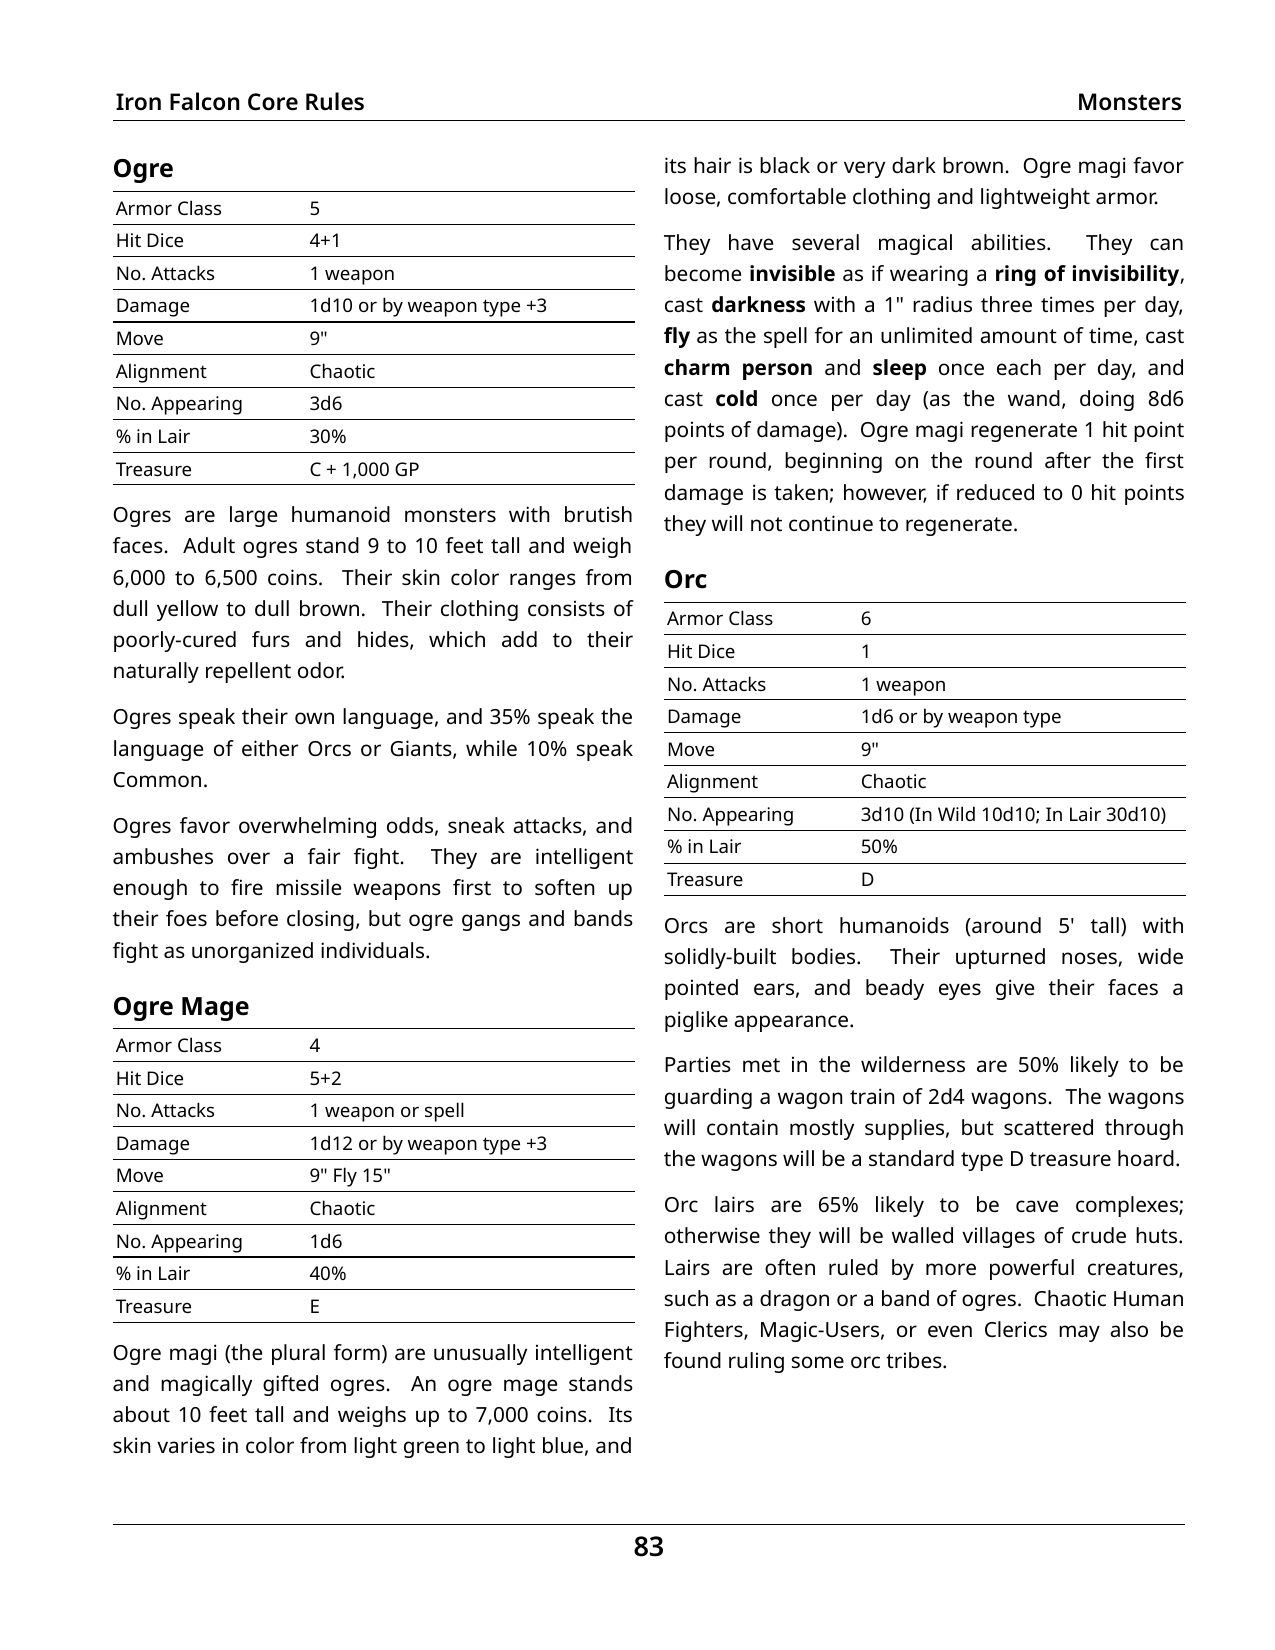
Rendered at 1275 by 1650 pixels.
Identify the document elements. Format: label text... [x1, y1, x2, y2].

text Ogres speak their own language, and 35% speak the language of either Orcs or Giants, while 10% speak Common. [112, 702, 634, 793]
table_cell Alignment [113, 355, 306, 387]
text Ogre magi (the plural form) are unusually intelligent and magically gifted ogres. An ogre mage stands about 10 feet tall and weighs up to 7,000 coins. Its skin varies in color from light green to light blue, and [112, 1338, 634, 1460]
table_cell C + 1,000 GP [306, 453, 634, 484]
table_header Armor Class [664, 603, 857, 634]
table_cell 3d10 (In Wild 10d10; In Lair 30d10) [858, 798, 1186, 830]
table_header 6 [858, 603, 1186, 634]
table_cell No. Attacks [113, 257, 306, 289]
table_cell Alignment [664, 766, 857, 797]
table_cell Treasure [113, 1290, 306, 1322]
table_cell No. Attacks [113, 1095, 306, 1126]
text its hair is black or very dark brown. Ogre magi favor loose, comfortable clothing and lightweight armor. [664, 151, 1185, 211]
table_header Armor Class [113, 1029, 306, 1061]
table_cell % in Lair [113, 420, 306, 452]
table_cell Move [113, 1160, 306, 1191]
table_cell Chaotic [858, 766, 1186, 797]
table_cell 30% [306, 420, 634, 452]
table_cell 9" [306, 323, 634, 354]
table_cell 1d6 [306, 1225, 634, 1256]
table_cell Hit Dice [113, 225, 306, 256]
table_cell 3d6 [306, 388, 634, 419]
text Orcs are short humanoids (around 5' tall) with solidly-built bodies. Their upturned noses, wide pointed ears, and beady eyes give their faces a piglike appearance. [664, 911, 1185, 1033]
table_cell % in Lair [664, 831, 857, 862]
table_cell Damage [113, 1127, 306, 1159]
table_cell 1d12 or by weapon type +3 [306, 1127, 634, 1159]
table_header Armor Class [113, 192, 306, 223]
table_header 4 [306, 1029, 634, 1061]
table_cell 1d6 or by weapon type [858, 700, 1186, 732]
text Ogres are large humanoid monsters with brutish faces. Adult ogres stand 9 to 10 feet tall and weigh 6,000 to 6,500 coins. Their skin color ranges from dull yellow to dull brown. Their clothing consists of poorly-cured furs and hides, which add to their naturally repellent odor. [112, 500, 634, 685]
text Parties met in the wilderness are 50% likely to be guarding a wagon train of 2d4 wagons. The wagons will contain mostly supplies, but scattered through the wagons will be a standard type D treasure hoard. [664, 1051, 1185, 1173]
subtitle Orc [664, 561, 1185, 596]
table_cell 1d10 or by weapon type +3 [306, 290, 634, 321]
table_cell Hit Dice [664, 635, 857, 667]
table_cell Damage [664, 700, 857, 732]
table_cell Move [664, 733, 857, 764]
table_cell Damage [113, 290, 306, 321]
table_header 5 [306, 192, 634, 223]
subtitle Ogre Mage [112, 988, 634, 1022]
table_cell 4+1 [306, 225, 634, 256]
subtitle Ogre [112, 151, 634, 185]
table_cell No. Attacks [664, 668, 857, 699]
table_cell 1 [858, 635, 1186, 667]
table_cell % in Lair [113, 1258, 306, 1289]
table_cell 9" Fly 15" [306, 1160, 634, 1191]
text They have several magical abilities. They can become invisible as if wearing a ring of invisibility, cast darkness with a 1" radius three times per day, fly as the spell for an unlimited amount of time, cast charm person and sleep once each per day, and cast cold once per day (as the wand, doing 8d6 points of damage). Ogre magi regenerate 1 hit point per round, beginning on the round after the first damage is taken; however, if reduced to 0 hit points they will not continue to regenerate. [664, 228, 1185, 538]
table_cell No. Appearing [113, 1225, 306, 1256]
table_cell 1 weapon [858, 668, 1186, 699]
text Ogres favor overwhelming odds, sneak attacks, and ambushes over a fair fight. They are intelligent enough to fire missile weapons first to soften up their foes before closing, but ogre gangs and bands fight as unorganized individuals. [112, 811, 634, 964]
table_cell Treasure [664, 864, 857, 895]
table_cell 5+2 [306, 1062, 634, 1093]
table_cell 50% [858, 831, 1186, 862]
table_cell No. Appearing [664, 798, 857, 830]
text Orc lairs are 65% likely to be cave complexes; otherwise they will be walled villages of crude huts. Lairs are often ruled by more powerful creatures, such as a dragon or a band of ogres. Chaotic Human Fighters, Magic-Users, or even Clerics may also be found ruling some orc tribes. [664, 1190, 1185, 1375]
table_cell Chaotic [306, 355, 634, 387]
table_cell 1 weapon or spell [306, 1095, 634, 1126]
table_cell No. Appearing [113, 388, 306, 419]
table_cell Move [113, 323, 306, 354]
table_cell 9" [858, 733, 1186, 764]
table_cell Hit Dice [113, 1062, 306, 1093]
table_cell 40% [306, 1258, 634, 1289]
table_cell E [306, 1290, 634, 1322]
table_cell Treasure [113, 453, 306, 484]
table_cell 1 weapon [306, 257, 634, 289]
table_cell Chaotic [306, 1192, 634, 1224]
table_cell Alignment [113, 1192, 306, 1224]
table_cell D [858, 864, 1186, 895]
